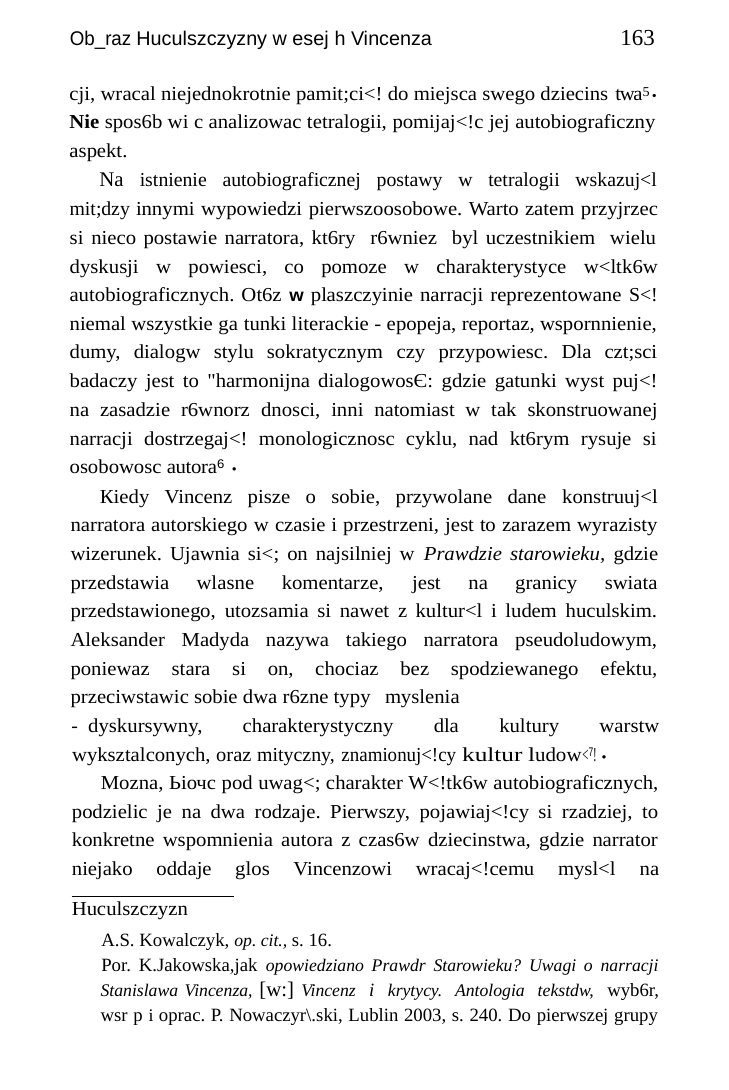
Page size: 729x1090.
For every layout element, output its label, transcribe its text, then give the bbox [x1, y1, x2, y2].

text cji, wracal niejednokrotnie pamit;ci<! do miejsca swego dziecins twa5 • Nie spos6b wi c analizowac tetralogii, pomijaj<!c jej autobiograficzny aspekt. [69, 81, 657, 162]
text Na istnienie autobiograficznej postawy w tetralogii wskazuj<l mit;dzy innymi wypowiedzi pierwszoosobowe. Warto zatem przyjrzec si nieco postawie narratora, kt6ry r6wniez byl uczestnikiem wielu dyskusji w powiesci, со pomoze w charakterystyce w<ltk6w autobiograficznych. Ot6z w plaszczyinie narracji reprezentowane S<! niemal wszystkie ga­ tunki literackie - epopeja, reportaz, wspornnienie, dumy, dialogw stylu sokratycznym czy przypowiesc. Dla czt;sci badaczy jest to "harmonijna dialogowosЄ: gdzie gatunki wyst puj<! na zasadzie r6wnorz dnosci, inni natomiast w tak skonstruowanej narracji dostrzegaj<! monologicznosc cyklu, nad kt6rym rysuje si osobowosc autora6 • [69, 167, 658, 478]
text Mozna, Ьіочс pod uwag<; charakter W<!tk6w autobiograficznych, podzielic je na dwa rodzaje. Pierwszy, pojawiaj<!cy si rzadziej, to konkretne wspomnienia autora z czas6w dziecinstwa, gdzie narrator niejako oddaje glos Vincenzowi wracaj<!cemu mysl<l na Huculszczyzn [72, 771, 659, 920]
list dyskursywny, charakterystyczny dla kultury warstw wyksztalconych, oraz mityczny, znamionuj<!cy kultur ludow<7! • [71, 714, 659, 765]
text Кіеdу Vincenz pisze о sobie, przywolane dane konstruuj<l narratora autorskiego w czasie і przestrzeni, jest to zarazem wyrazisty wizerunek. Ujawnia si<; on najsilniej w Prawdzie starowieku, gdzie przedstawia wlasne komentarze, jest na granicy swiata przedstawionego, utozsamia si nawet z kultur<l і ludem huculskim. Aleksander Madyda nazywa takiego narratora pseudoludowym, poniewaz stara si on, chociaz bez spodziewanego efektu, przeciwstawic sobie dwa r6zne typy myslenia [70, 485, 658, 708]
text A.S. Kowalczyk, ор. cit., s. 16. [101, 929, 670, 951]
text Por. K.Jakowska,jak opowiedziano Prawdr Starowieku? Uwagi о narracji Stanislawa Vincenza, [w:] Vincenz і krytycy. Antologia tekstdw, wyb6r, wsr p і oprac. Р. Nowaczyr\.ski, Lublin 2003, s. 240. Do pierwszej grupy [100, 953, 659, 1025]
text Ob_raz Huculszczyzny w esej h Vincenza 163 [69, 24, 670, 50]
